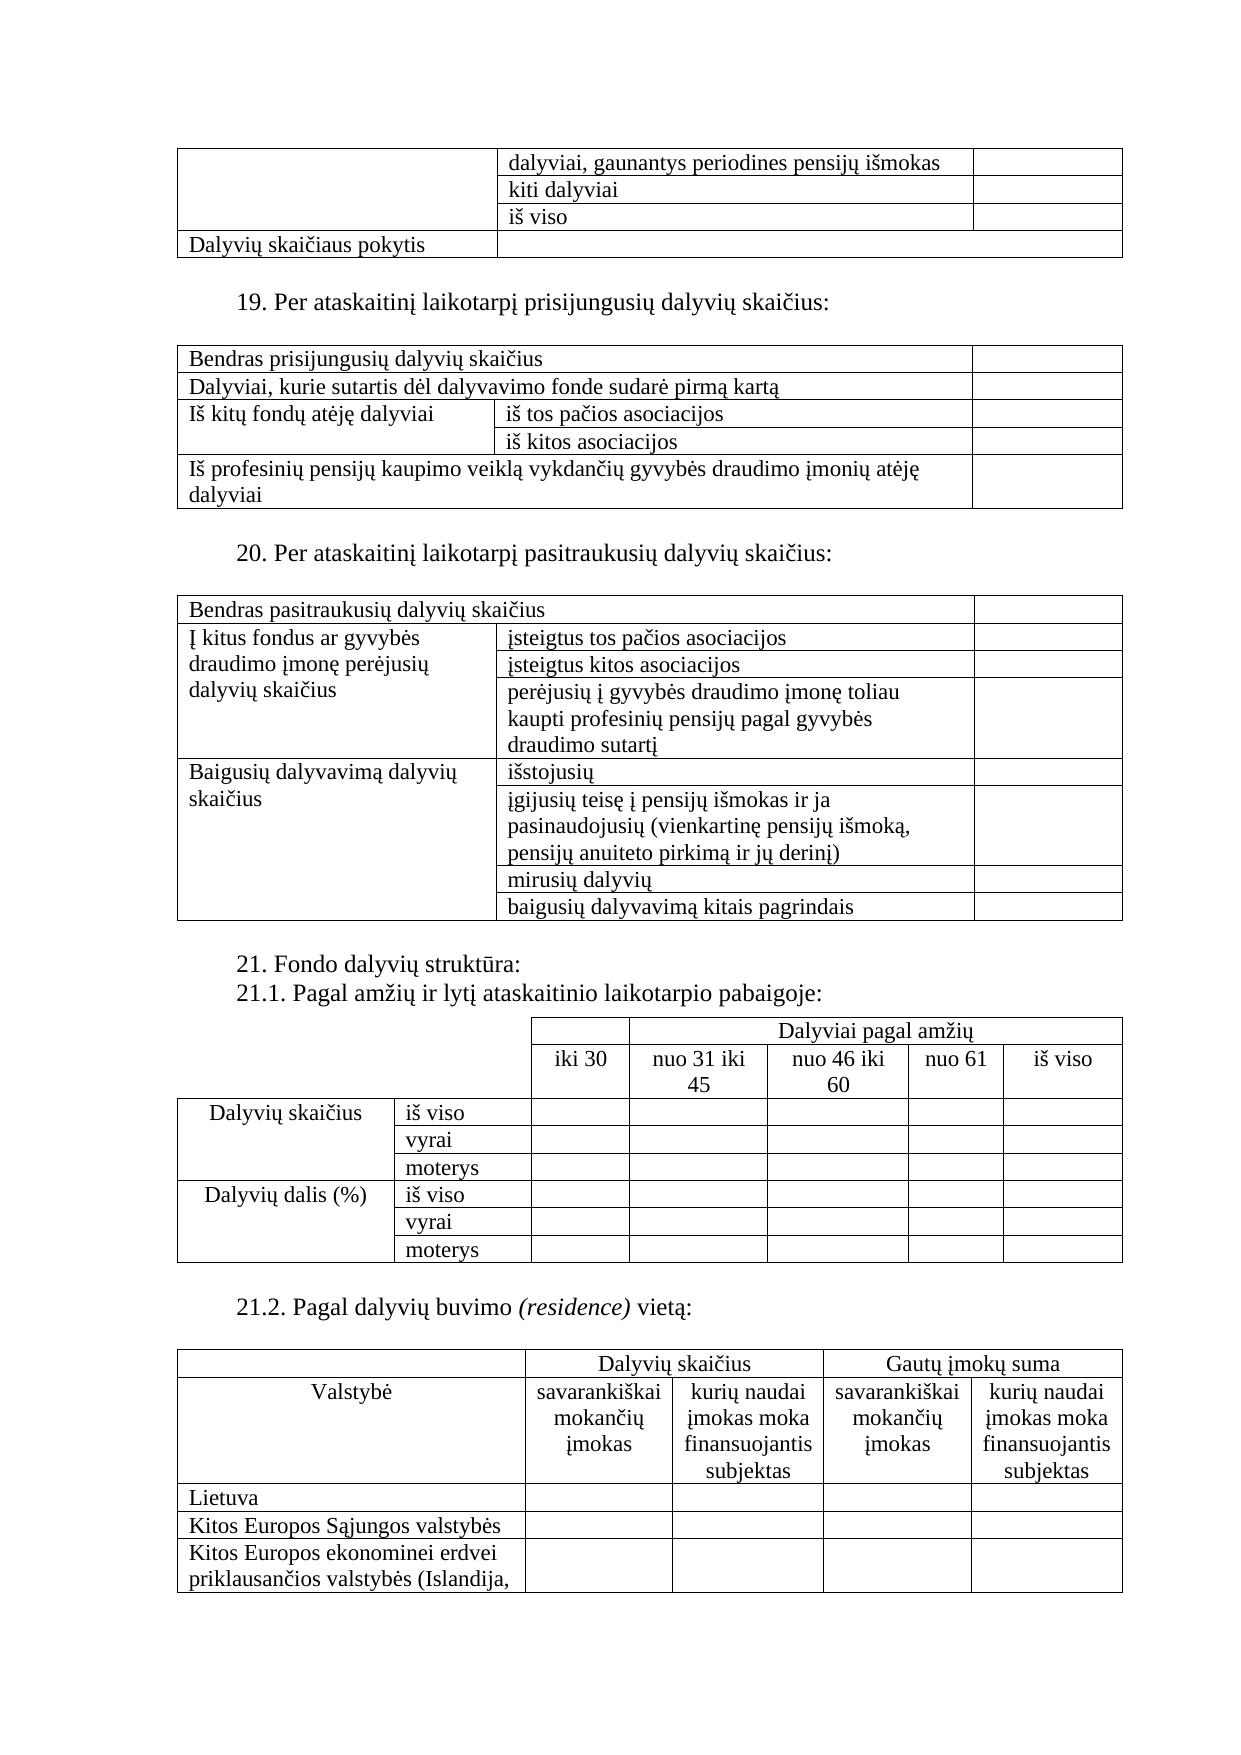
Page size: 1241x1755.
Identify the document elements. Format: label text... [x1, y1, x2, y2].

table_cell Baigusių dalyvavimą dalyvių skaičius [178, 759, 496, 920]
table_cell nuo 61 [909, 1045, 1003, 1098]
table_cell [973, 428, 1122, 454]
table_cell [532, 1208, 629, 1235]
table_cell iš viso [498, 204, 973, 230]
table_cell Valstybė [178, 1378, 525, 1483]
text 21.2. Pagal dalyvių buvimo (residence) vietą: [177, 1292, 1122, 1321]
table_cell [532, 1126, 629, 1152]
table_header [532, 1018, 629, 1044]
table_cell [975, 651, 1122, 677]
table_cell [824, 1484, 971, 1511]
table_cell [532, 1236, 629, 1262]
table_cell savarankiškai mokančių įmokas [526, 1378, 672, 1483]
table_cell savarankiškai mokančių įmokas [824, 1378, 971, 1483]
table_cell [768, 1236, 908, 1262]
table_cell [526, 1512, 672, 1538]
table_cell Į kitus fondus ar gyvybės draudimo įmonę perėjusių dalyvių skaičius [178, 624, 496, 757]
table_cell įgijusių teisę į pensijų išmokas ir ja pasinaudojusių (vienkartinę pensijų išmoką, pensijų anuiteto pirkimą ir jų derinį) [497, 786, 974, 865]
table_cell [768, 1181, 908, 1207]
table_cell [177, 1044, 394, 1098]
table_cell Dalyviai, kurie sutartis dėl dalyvavimo fonde sudarė pirmą kartą [178, 373, 972, 399]
table_header [973, 346, 1122, 372]
table_cell [1004, 1126, 1122, 1152]
table_cell vyrai [395, 1126, 531, 1152]
table_cell [972, 1512, 1122, 1538]
table_cell [973, 455, 1122, 508]
table_cell nuo 31 iki 45 [630, 1045, 767, 1098]
table_cell [630, 1181, 767, 1207]
table_cell įsteigtus kitos asociacijos [497, 651, 974, 677]
table_cell [630, 1236, 767, 1262]
table_cell [178, 149, 497, 230]
table_header [975, 596, 1122, 622]
table_cell Dalyvių skaičius [178, 1099, 394, 1180]
table_cell [973, 373, 1122, 399]
table_cell [526, 1539, 672, 1592]
table_cell kurių naudai įmokas moka finansuojantis subjektas [972, 1378, 1122, 1483]
table_cell [630, 1208, 767, 1235]
table_cell iš viso [395, 1099, 531, 1125]
table_cell [1004, 1236, 1122, 1262]
table_cell kurių naudai įmokas moka finansuojantis subjektas [673, 1378, 823, 1483]
table_cell baigusių dalyvavimą kitais pagrindais [497, 893, 974, 920]
table_cell [673, 1539, 823, 1592]
table_cell Kitos Europos ekonominei erdvei priklausančios valstybės (Islandija, [178, 1539, 525, 1592]
table_cell [630, 1099, 767, 1125]
table_cell [909, 1126, 1003, 1152]
table_header Gautų įmokų suma [824, 1350, 1122, 1377]
table_cell [532, 1099, 629, 1125]
table_cell [394, 1044, 531, 1098]
text 19. Per ataskaitinį laikotarpį prisijungusių dalyvių skaičius: [177, 287, 1122, 316]
table_cell [630, 1126, 767, 1152]
table_cell [975, 759, 1122, 785]
table_cell [975, 893, 1122, 920]
table_cell vyrai [395, 1208, 531, 1235]
table_cell nuo 46 iki 60 [768, 1045, 908, 1098]
table_cell [673, 1512, 823, 1538]
table_cell [824, 1539, 971, 1592]
table_cell Dalyvių skaičiaus pokytis [178, 231, 497, 257]
table_cell [974, 149, 1122, 175]
table_cell [630, 1154, 767, 1180]
table_cell [768, 1208, 908, 1235]
table_cell moterys [395, 1236, 531, 1262]
table_cell [768, 1154, 908, 1180]
table_header Dalyviai pagal amžių [630, 1018, 1122, 1044]
table_header Dalyvių skaičius [526, 1350, 823, 1377]
table_cell [532, 1154, 629, 1180]
table_cell [972, 1539, 1122, 1592]
table_cell [673, 1484, 823, 1511]
table_cell [973, 400, 1122, 427]
table_cell [972, 1484, 1122, 1511]
table_cell iš viso [1004, 1045, 1122, 1098]
table_cell [1004, 1208, 1122, 1235]
table_cell [974, 176, 1122, 202]
table_cell [824, 1512, 971, 1538]
table_cell [768, 1099, 908, 1125]
table_header [177, 1017, 394, 1044]
table_cell įsteigtus tos pačios asociacijos [497, 624, 974, 650]
text 21. Fondo dalyvių struktūra: [177, 949, 1122, 978]
table_cell kiti dalyviai [498, 176, 973, 202]
table_cell [909, 1099, 1003, 1125]
table_cell [909, 1181, 1003, 1207]
table_cell iš kitos asociacijos [495, 428, 972, 454]
table_cell iki 30 [532, 1045, 629, 1098]
table_cell [1004, 1154, 1122, 1180]
table_cell perėjusių į gyvybės draudimo įmonę toliau kaupti profesinių pensijų pagal gyvybės draudimo sutartį [497, 678, 974, 757]
table_cell [768, 1126, 908, 1152]
table_cell moterys [395, 1154, 531, 1180]
table_cell iš tos pačios asociacijos [495, 400, 972, 427]
table_cell iš viso [395, 1181, 531, 1207]
table_cell [975, 866, 1122, 892]
table_cell [526, 1484, 672, 1511]
table_header Bendras prisijungusių dalyvių skaičius [178, 346, 972, 372]
text 20. Per ataskaitinį laikotarpį pasitraukusių dalyvių skaičius: [177, 538, 1122, 566]
text 21.1. Pagal amžių ir lytį ataskaitinio laikotarpio pabaigoje: [177, 978, 1122, 1007]
table_cell [909, 1208, 1003, 1235]
table_cell [975, 786, 1122, 865]
table_cell Iš kitų fondų atėję dalyviai [178, 400, 494, 454]
table_cell [909, 1154, 1003, 1180]
table_cell [975, 678, 1122, 757]
table_cell [1004, 1181, 1122, 1207]
table_header [178, 1350, 525, 1377]
table_cell Kitos Europos Sąjungos valstybės [178, 1512, 525, 1538]
table_cell [974, 204, 1122, 230]
table_cell Iš profesinių pensijų kaupimo veiklą vykdančių gyvybės draudimo įmonių atėję dalyviai [178, 455, 972, 508]
table_header [394, 1017, 531, 1044]
table_cell [975, 624, 1122, 650]
table_cell mirusių dalyvių [497, 866, 974, 892]
table_cell [498, 231, 1122, 257]
table_cell išstojusių [497, 759, 974, 785]
table_cell [1004, 1099, 1122, 1125]
table_cell [532, 1181, 629, 1207]
table_cell dalyviai, gaunantys periodines pensijų išmokas [498, 149, 973, 175]
table_cell Dalyvių dalis (%) [178, 1181, 394, 1262]
table_cell Lietuva [178, 1484, 525, 1511]
table_header Bendras pasitraukusių dalyvių skaičius [178, 596, 974, 622]
table_cell [909, 1236, 1003, 1262]
